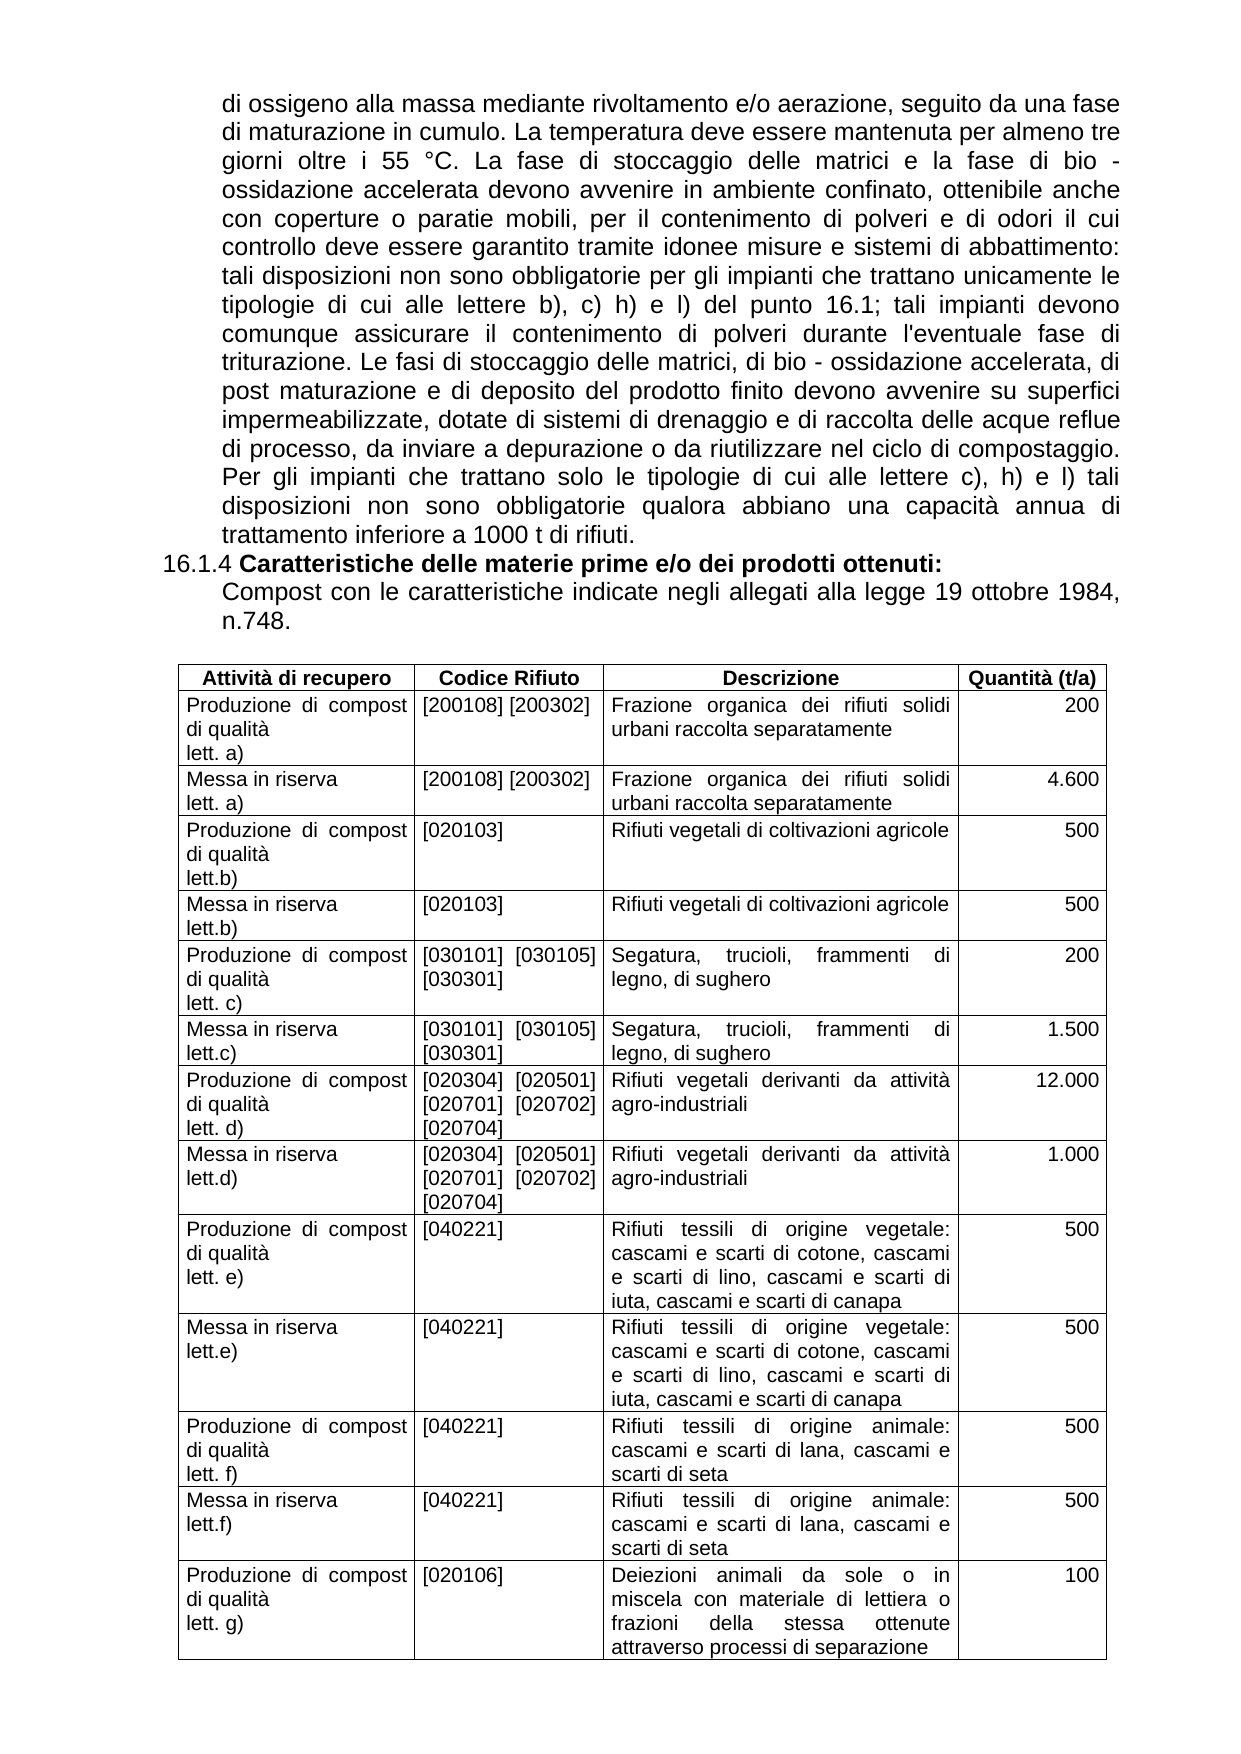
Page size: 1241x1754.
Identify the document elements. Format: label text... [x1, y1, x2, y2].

table_cell [030101] [030105] [030301] [415, 1016, 603, 1065]
table_header Descrizione [604, 665, 958, 690]
table_cell Rifiuti tessili di origine vegetale: cascami e scarti di cotone, cascami e scarti di lino, cascami e scarti di iuta, cascami e scarti di canapa [604, 1314, 958, 1411]
table_cell Rifiuti tessili di origine animale: cascami e scarti di lana, cascami e scarti di seta [604, 1487, 958, 1560]
table_cell Deiezioni animali da sole o in miscela con materiale di lettiera o frazioni della stessa ottenute attraverso processi di separazione [604, 1561, 958, 1658]
table_cell 500 [959, 1314, 1106, 1411]
table_cell 200 [959, 691, 1106, 765]
table_cell [020106] [415, 1561, 603, 1658]
table_header Attività di recupero [179, 665, 414, 690]
table_cell 500 [959, 1412, 1106, 1486]
table_cell [020304] [020501] [020701] [020702] [020704] [415, 1141, 603, 1214]
table_cell 200 [959, 941, 1106, 1015]
table_cell [030101] [030105] [030301] [415, 941, 603, 1015]
table_cell 500 [959, 1487, 1106, 1560]
table_cell 12.000 [959, 1066, 1106, 1140]
table_cell [040221] [415, 1215, 603, 1313]
table_cell 100 [959, 1561, 1106, 1658]
table_cell Frazione organica dei rifiuti solidi urbani raccolta separatamente [604, 766, 958, 815]
table_cell [020103] [415, 891, 603, 940]
text Compost con le caratteristiche indicate negli allegati alla legge 19 ottobre 1984, n.748. [222, 577, 1122, 635]
table_cell 500 [959, 1215, 1106, 1313]
table_cell Messa in riserva lett.c) [179, 1016, 414, 1065]
table_cell Segatura, trucioli, frammenti di legno, di sughero [604, 1016, 958, 1065]
table_cell 1.000 [959, 1141, 1106, 1214]
text di ossigeno alla massa mediante rivoltamento e/o aerazione, seguito da una fase di maturazione in cumulo. La temperatura deve essere mantenuta per almeno tre giorni oltre i 55 °C. La fase di stoccaggio delle matrici e la fase di bio - ossidazione accelerata devono avvenire in ambiente confinato, ottenibile anche con coperture o paratie mobili, per il contenimento di polveri e di odori il cui controllo deve essere garantito tramite idonee misure e sistemi di abbattimento: tali disposizioni non sono obbligatorie per gli impianti che trattano unicamente le tipologie di cui alle lettere b), c) h) e l) del punto 16.1; tali impianti devono comunque assicurare il contenimento di polveri durante l'eventuale fase di triturazione. Le fasi di stoccaggio delle matrici, di bio - ossidazione accelerata, di post maturazione e di deposito del prodotto finito devono avvenire su superfici impermeabilizzate, dotate di sistemi di drenaggio e di raccolta delle acque reflue di processo, da inviare a depurazione o da riutilizzare nel ciclo di compostaggio. Per gli impianti che trattano solo le tipologie di cui alle lettere c), h) e l) tali disposizioni non sono obbligatorie qualora abbiano una capacità annua di trattamento inferiore a 1000 t di rifiuti. [222, 89, 1122, 549]
table_cell Produzione di compost di qualità lett. f) [179, 1412, 414, 1486]
table_cell Messa in riserva lett.d) [179, 1141, 414, 1214]
text 16.1.4 Caratteristiche delle materie prime e/o dei prodotti ottenuti: [162, 549, 1122, 577]
table_cell Produzione di compost di qualità lett. c) [179, 941, 414, 1015]
table_cell Produzione di compost di qualità lett. e) [179, 1215, 414, 1313]
table_cell Rifiuti vegetali derivanti da attività agro-industriali [604, 1141, 958, 1214]
table_cell [040221] [415, 1412, 603, 1486]
table_cell 4.600 [959, 766, 1106, 815]
table_cell Segatura, trucioli, frammenti di legno, di sughero [604, 941, 958, 1015]
table_cell Produzione di compost di qualità lett. g) [179, 1561, 414, 1658]
table_cell [040221] [415, 1314, 603, 1411]
table_cell Produzione di compost di qualità lett.b) [179, 816, 414, 890]
table_cell 1.500 [959, 1016, 1106, 1065]
table_header Quantità (t/a) [959, 665, 1106, 690]
table_cell 500 [959, 816, 1106, 890]
table_cell Produzione di compost di qualità lett. d) [179, 1066, 414, 1140]
table_cell [020304] [020501] [020701] [020702] [020704] [415, 1066, 603, 1140]
table_cell Rifiuti vegetali di coltivazioni agricole [604, 816, 958, 890]
table_cell [200108] [200302] [415, 766, 603, 815]
table_cell Rifiuti tessili di origine animale: cascami e scarti di lana, cascami e scarti di seta [604, 1412, 958, 1486]
table_cell Messa in riserva lett. a) [179, 766, 414, 815]
table_cell Messa in riserva lett.b) [179, 891, 414, 940]
table_cell Messa in riserva lett.e) [179, 1314, 414, 1411]
table_cell [020103] [415, 816, 603, 890]
table_cell [040221] [415, 1487, 603, 1560]
table_cell Rifiuti vegetali derivanti da attività agro-industriali [604, 1066, 958, 1140]
table_cell Messa in riserva lett.f) [179, 1487, 414, 1560]
table_cell [200108] [200302] [415, 691, 603, 765]
table_header Codice Rifiuto [415, 665, 603, 690]
table_cell Frazione organica dei rifiuti solidi urbani raccolta separatamente [604, 691, 958, 765]
table_cell Rifiuti tessili di origine vegetale: cascami e scarti di cotone, cascami e scarti di lino, cascami e scarti di iuta, cascami e scarti di canapa [604, 1215, 958, 1313]
table_cell Produzione di compost di qualità lett. a) [179, 691, 414, 765]
table_cell Rifiuti vegetali di coltivazioni agricole [604, 891, 958, 940]
table_cell 500 [959, 891, 1106, 940]
